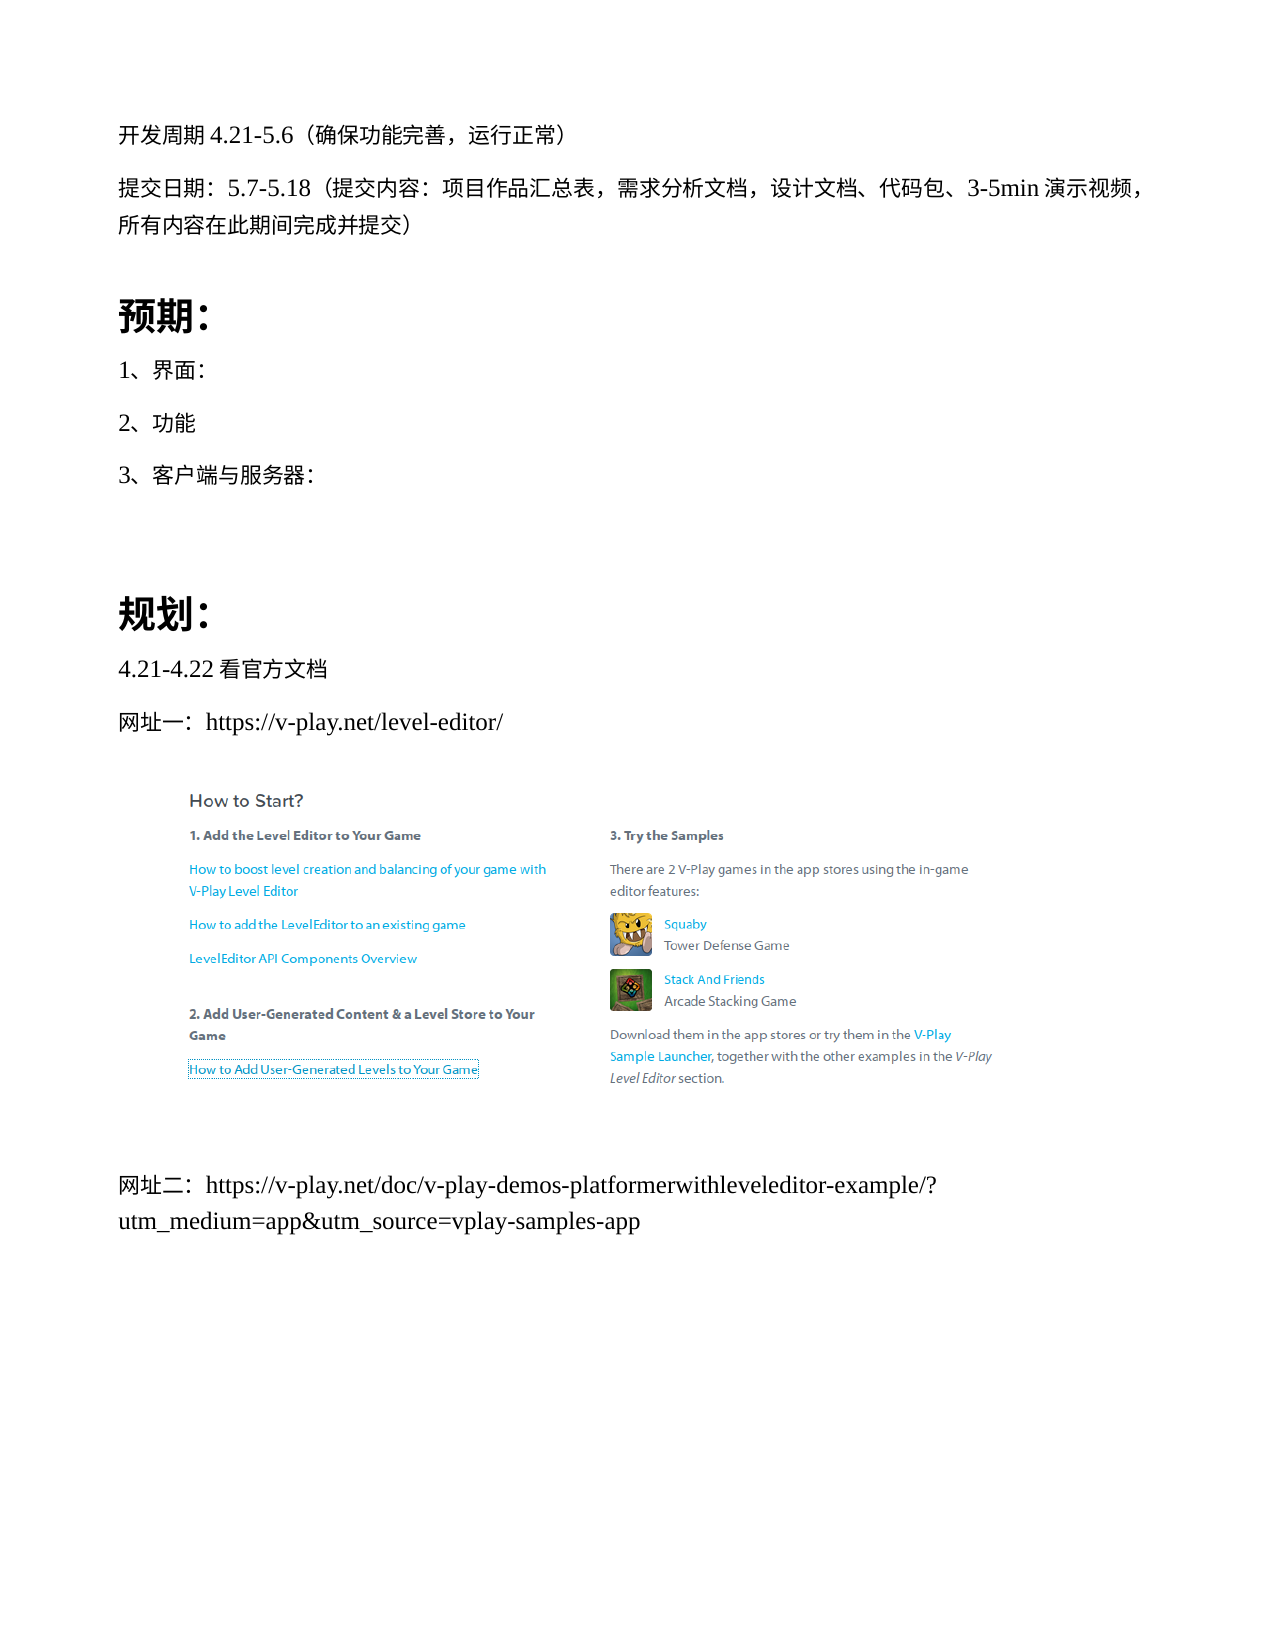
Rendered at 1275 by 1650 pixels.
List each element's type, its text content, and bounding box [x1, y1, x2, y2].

text 4.21-4.22看官方文档 [118, 652, 1157, 684]
subtitle 规划： [118, 585, 1157, 640]
text 网址一：https://v-play.net/level-editor/ [118, 705, 1157, 737]
subtitle 预期： [118, 286, 1157, 341]
picture [118, 757, 1157, 1162]
text 开发周期4.21-5.6（确保功能完善，运行正常） [118, 118, 1157, 150]
text 3、客户端与服务器： [118, 458, 1157, 490]
text 1、界面： [118, 353, 1157, 385]
text 2、功能 [118, 406, 1157, 438]
text 提交日期：5.7-5.18（提交内容：项目作品汇总表，需求分析文档，设计文档、代码包、3-5min演示视频，所有内容在此期间完成并提交） [118, 171, 1157, 240]
text 网址二：https://v-play.net/doc/v-play-demos-platformerwithleveleditor-example/?utm_medium=app&utm_source=vplay-samples-app [118, 1162, 1157, 1234]
